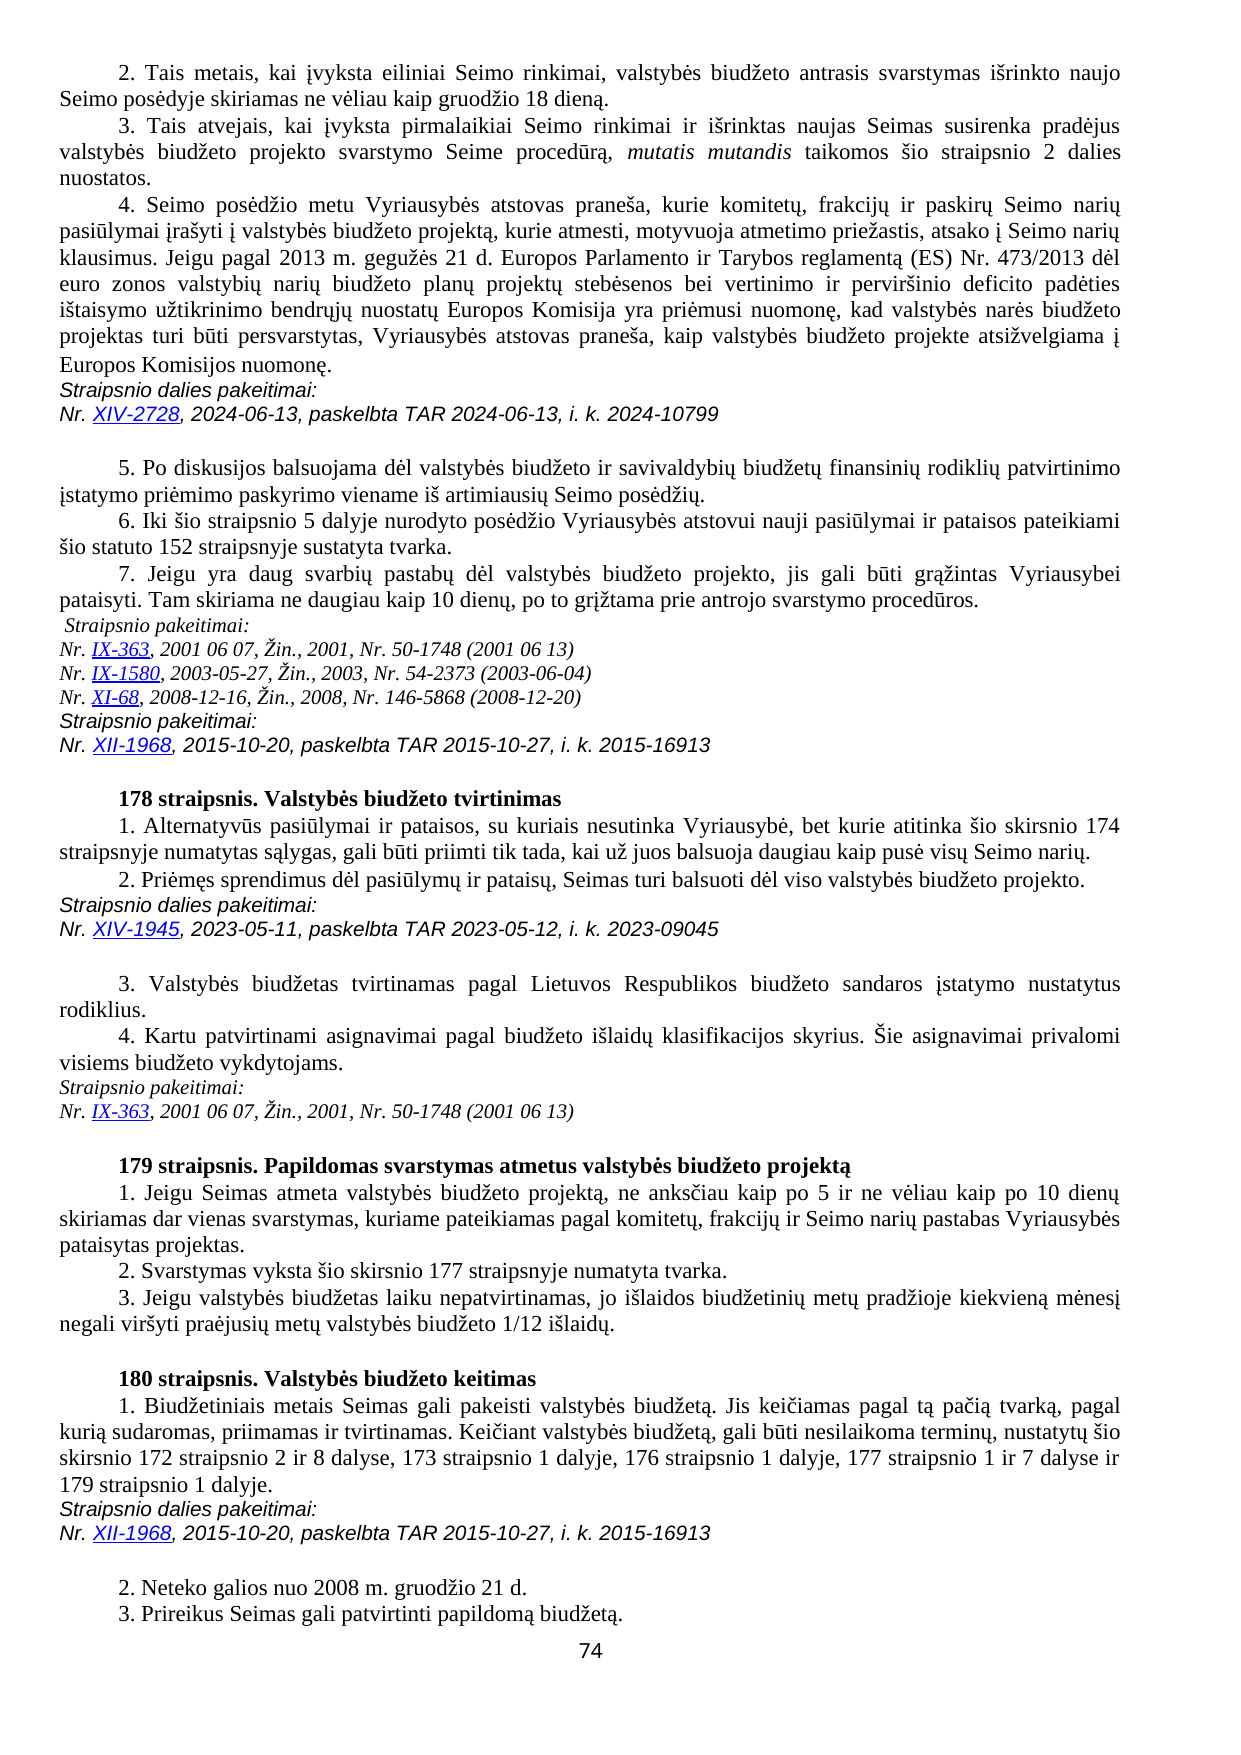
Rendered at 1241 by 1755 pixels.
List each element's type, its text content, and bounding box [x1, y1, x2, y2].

text 179 straipsnis. Papildomas svarstymas atmetus valstybės biudžeto projektą [59, 1152, 1122, 1178]
text 2. Priėmęs sprendimus dėl pasiūlymų ir pataisų, Seimas turi balsuoti dėl viso valstybės biudžeto projekto. [59, 864, 1122, 893]
text Straipsnio dalies pakeitimai: [59, 378, 1122, 402]
text 180 straipsnis. Valstybės biudžeto keitimas [59, 1365, 1122, 1392]
text Nr. IX-363, 2001 06 07, Žin., 2001, Nr. 50-1748 (2001 06 13) [59, 1099, 1122, 1123]
text 2. Svarstymas vyksta šio skirsnio 177 straipsnyje numatyta tvarka. [59, 1258, 1122, 1284]
text 3. Valstybės biudžetas tvirtinamas pagal Lietuvos Respublikos biudžeto sandaros įstatymo nustatytus rodiklius. [59, 970, 1122, 1023]
text Straipsnio dalies pakeitimai: [59, 1497, 1122, 1521]
text Nr. XIV-2728, 2024-06-13, paskelbta TAR 2024-06-13, i. k. 2024-10799 [59, 402, 1122, 426]
text 7. Jeigu yra daug svarbių pastabų dėl valstybės biudžeto projekto, jis gali būti grąžintas Vyriausybei pataisyti. Tam skiriama ne daugiau kaip 10 dienų, po to grįžtama prie antrojo svarstymo procedūros. [59, 560, 1122, 612]
text 1. Jeigu Seimas atmeta valstybės biudžeto projektą, ne anksčiau kaip po 5 ir ne vėliau kaip po 10 dienų skiriamas dar vienas svarstymas, kuriame pateikiamas pagal komitetų, frakcijų ir Seimo narių pastabas Vyriausybės pataisytas projektas. [59, 1178, 1122, 1258]
text 3. Tais atvejais, kai įvyksta pirmalaikiai Seimo rinkimai ir išrinktas naujas Seimas susirenka pradėjus valstybės biudžeto projekto svarstymo Seime procedūrą, mutatis mutandis taikomos šio straipsnio 2 dalies nuostatos. [59, 112, 1122, 191]
text 2. Tais metais, kai įvyksta eiliniai Seimo rinkimai, valstybės biudžeto antrasis svarstymas išrinkto naujo Seimo posėdyje skiriamas ne vėliau kaip gruodžio 18 dieną. [59, 59, 1122, 112]
text Straipsnio pakeitimai: [59, 612, 1122, 637]
text Nr. IX-363, 2001 06 07, Žin., 2001, Nr. 50-1748 (2001 06 13) [59, 637, 1122, 661]
text 4. Seimo posėdžio metu Vyriausybės atstovas praneša, kurie komitetų, frakcijų ir paskirų Seimo narių pasiūlymai įrašyti į valstybės biudžeto projektą, kurie atmesti, motyvuoja atmetimo priežastis, atsako į Seimo narių klausimus. Jeigu pagal 2013 m. gegužės 21 d. Europos Parlamento ir Tarybos reglamentą (ES) Nr. 473/2013 dėl euro zonos valstybių narių biudžeto planų projektų stebėsenos bei vertinimo ir perviršinio deficito padėties ištaisymo užtikrinimo bendrųjų nuostatų Europos Komisija yra priėmusi nuomonę, kad valstybės narės biudžeto projektas turi būti persvarstytas, Vyriausybės atstovas praneša, kaip valstybės biudžeto projekte atsižvelgiama į Europos Komisijos nuomonę. [59, 191, 1122, 378]
text 6. Iki šio straipsnio 5 dalyje nurodyto posėdžio Vyriausybės atstovui nauji pasiūlymai ir pataisos pateikiami šio statuto 152 straipsnyje sustatyta tvarka. [59, 507, 1122, 560]
text 1. Alternatyvūs pasiūlymai ir pataisos, su kuriais nesutinka Vyriausybė, bet kurie atitinka šio skirsnio 174 straipsnyje numatytas sąlygas, gali būti priimti tik tada, kai už juos balsuoja daugiau kaip pusė visų Seimo narių. [59, 812, 1122, 864]
text Nr. XIV-1945, 2023-05-11, paskelbta TAR 2023-05-12, i. k. 2023-09045 [59, 917, 1122, 941]
text 178 straipsnis. Valstybės biudžeto tvirtinimas [59, 785, 1122, 812]
text 3. Prireikus Seimas gali patvirtinti papildomą biudžetą. [59, 1600, 1122, 1627]
text 1. Biudžetiniais metais Seimas gali pakeisti valstybės biudžetą. Jis keičiamas pagal tą pačią tvarką, pagal kurią sudaromas, priimamas ir tvirtinamas. Keičiant valstybės biudžetą, gali būti nesilaikoma terminų, nustatytų šio skirsnio 172 straipsnio 2 ir 8 dalyse, 173 straipsnio 1 dalyje, 176 straipsnio 1 dalyje, 177 straipsnio 1 ir 7 dalyse ir 179 straipsnio 1 dalyje. [59, 1392, 1122, 1497]
text 5. Po diskusijos balsuojama dėl valstybės biudžeto ir savivaldybių biudžetų finansinių rodiklių patvirtinimo įstatymo priėmimo paskyrimo viename iš artimiausių Seimo posėdžių. [59, 454, 1122, 507]
text Straipsnio dalies pakeitimai: [59, 893, 1122, 917]
text 2. Neteko galios nuo 2008 m. gruodžio 21 d. [59, 1574, 1122, 1600]
text 4. Kartu patvirtinami asignavimai pagal biudžeto išlaidų klasifikacijos skyrius. Šie asignavimai privalomi visiems biudžeto vykdytojams. [59, 1023, 1122, 1075]
text Nr. XI-68, 2008-12-16, Žin., 2008, Nr. 146-5868 (2008-12-20) [59, 685, 1122, 709]
text 3. Jeigu valstybės biudžetas laiku nepatvirtinamas, jo išlaidos biudžetinių metų pradžioje kiekvieną mėnesį negali viršyti praėjusių metų valstybės biudžeto 1/12 išlaidų. [59, 1284, 1122, 1337]
text Straipsnio pakeitimai: [59, 1075, 1122, 1099]
text Nr. IX-1580, 2003-05-27, Žin., 2003, Nr. 54-2373 (2003-06-04) [59, 661, 1122, 685]
text Straipsnio pakeitimai: [59, 709, 1122, 733]
text Nr. XII-1968, 2015-10-20, paskelbta TAR 2015-10-27, i. k. 2015-16913 [59, 1521, 1122, 1545]
text Nr. XII-1968, 2015-10-20, paskelbta TAR 2015-10-27, i. k. 2015-16913 [59, 733, 1122, 757]
